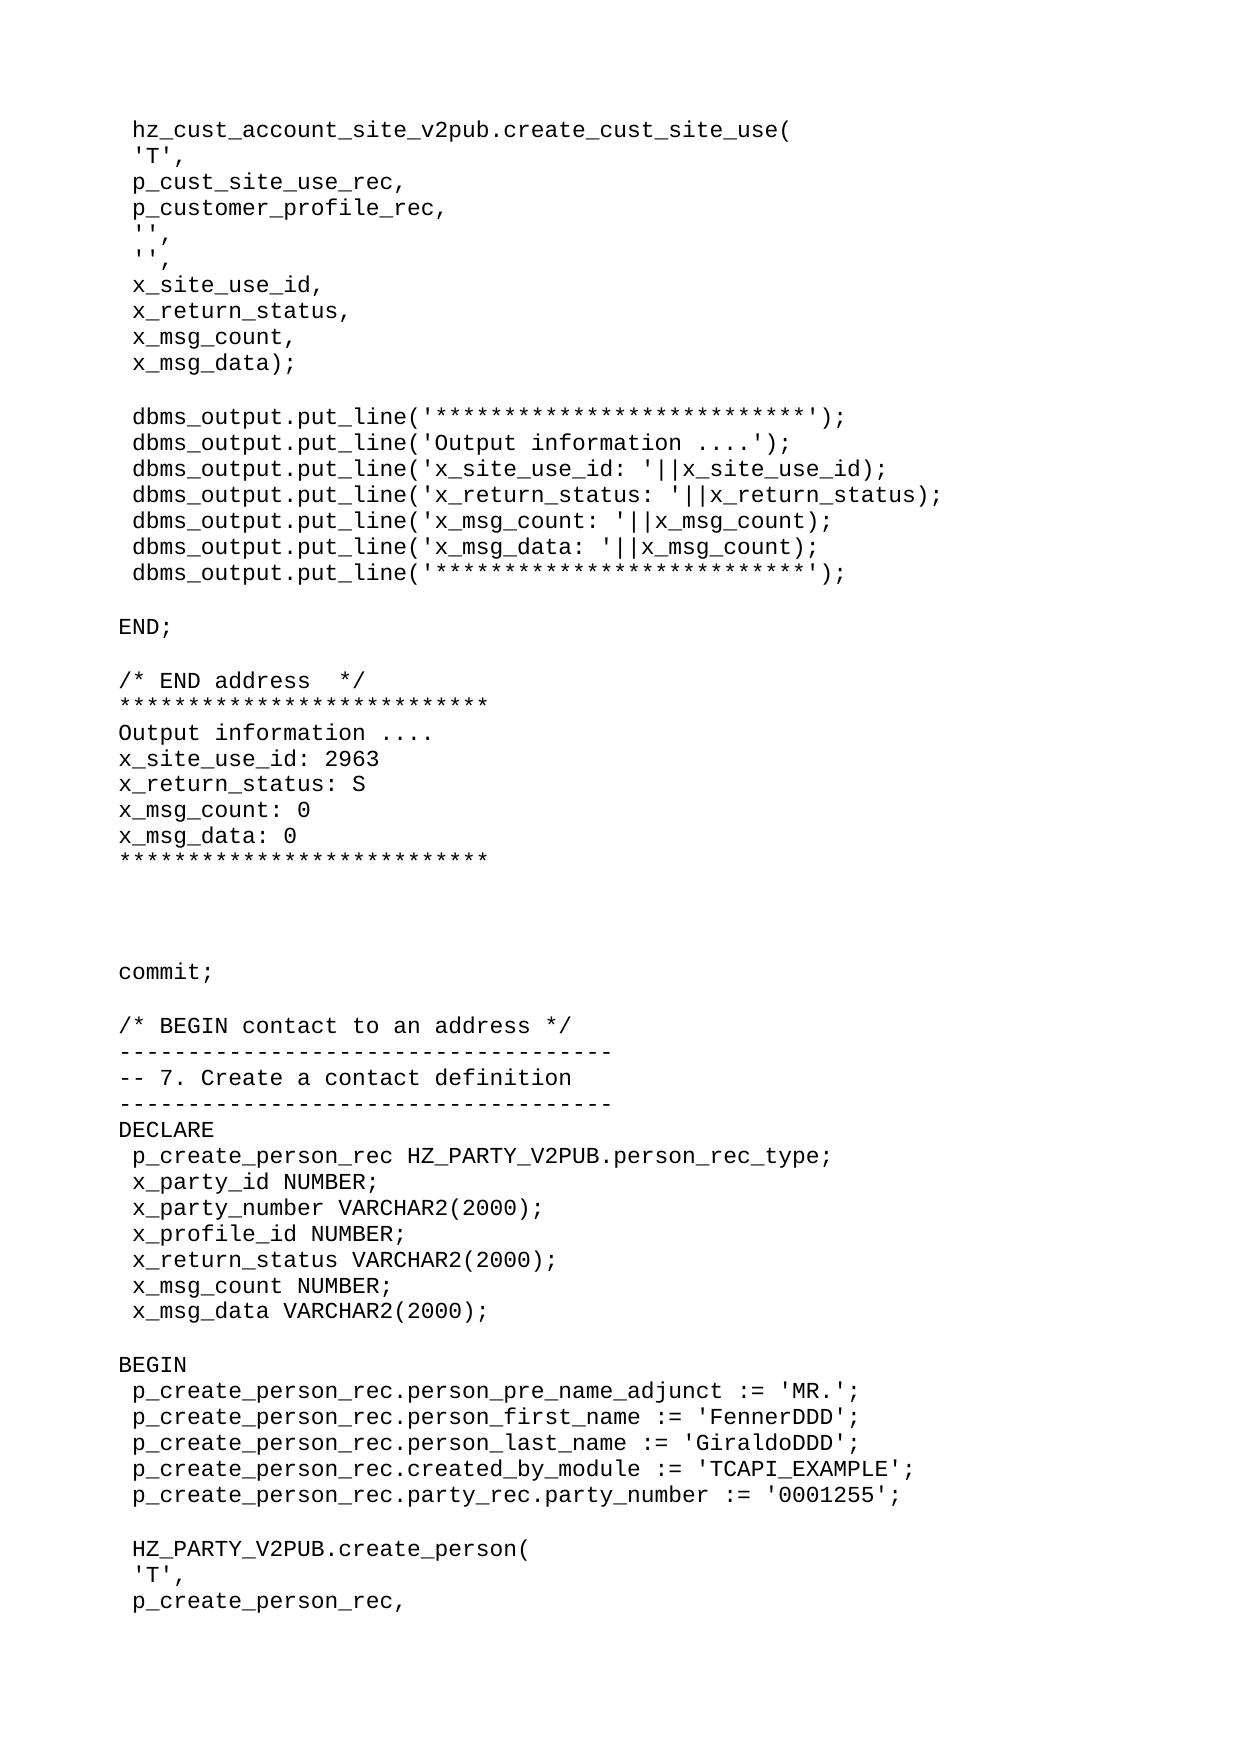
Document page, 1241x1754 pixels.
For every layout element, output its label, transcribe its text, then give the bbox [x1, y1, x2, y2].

text Output information .... [118, 721, 1122, 747]
text hz_cust_account_site_v2pub.create_cust_site_use( [118, 118, 1122, 144]
text x_site_use_id, [118, 274, 1122, 300]
text x_msg_data); [118, 352, 1122, 377]
text x_msg_count, [118, 326, 1122, 352]
text p_create_person_rec.person_pre_name_adjunct := 'MR.'; [118, 1380, 1122, 1406]
text x_party_number VARCHAR2(2000); [118, 1196, 1122, 1222]
text dbms_output.put_line('***************************'); [118, 406, 1122, 431]
text p_create_person_rec.party_rec.party_number := '0001255'; [118, 1483, 1122, 1509]
text x_return_status VARCHAR2(2000); [118, 1248, 1122, 1274]
text x_msg_data: 0 [118, 825, 1122, 851]
text dbms_output.put_line('x_msg_data: '||x_msg_count); [118, 535, 1122, 561]
text /* END address */ [118, 669, 1122, 695]
text commit; [118, 961, 1122, 987]
text ------------------------------------ [118, 1041, 1122, 1066]
text END; [118, 615, 1122, 641]
text x_profile_id NUMBER; [118, 1222, 1122, 1248]
text x_msg_data VARCHAR2(2000); [118, 1300, 1122, 1326]
text HZ_PARTY_V2PUB.create_person( [118, 1537, 1122, 1563]
text p_customer_profile_rec, [118, 196, 1122, 222]
text ------------------------------------ [118, 1092, 1122, 1118]
text '', [118, 248, 1122, 274]
text p_create_person_rec, [118, 1589, 1122, 1615]
text p_create_person_rec.person_last_name := 'GiraldoDDD'; [118, 1432, 1122, 1458]
text 'T', [118, 144, 1122, 170]
text p_create_person_rec.created_by_module := 'TCAPI_EXAMPLE'; [118, 1458, 1122, 1483]
text '', [118, 222, 1122, 248]
text dbms_output.put_line('***************************'); [118, 561, 1122, 587]
text *************************** [118, 695, 1122, 721]
text BEGIN [118, 1354, 1122, 1380]
text dbms_output.put_line('x_return_status: '||x_return_status); [118, 483, 1122, 509]
text DECLARE [118, 1118, 1122, 1144]
text -- 7. Create a contact definition [118, 1066, 1122, 1092]
text 'T', [118, 1563, 1122, 1589]
text p_create_person_rec.person_first_name := 'FennerDDD'; [118, 1406, 1122, 1432]
text dbms_output.put_line('x_msg_count: '||x_msg_count); [118, 509, 1122, 535]
text p_cust_site_use_rec, [118, 170, 1122, 196]
text x_msg_count: 0 [118, 799, 1122, 825]
text *************************** [118, 851, 1122, 877]
text /* BEGIN contact to an address */ [118, 1014, 1122, 1041]
text x_return_status, [118, 300, 1122, 326]
text p_create_person_rec HZ_PARTY_V2PUB.person_rec_type; [118, 1144, 1122, 1170]
text dbms_output.put_line('x_site_use_id: '||x_site_use_id); [118, 457, 1122, 483]
text x_party_id NUMBER; [118, 1170, 1122, 1196]
text x_return_status: S [118, 773, 1122, 799]
text x_site_use_id: 2963 [118, 747, 1122, 773]
text x_msg_count NUMBER; [118, 1274, 1122, 1300]
text dbms_output.put_line('Output information ....'); [118, 431, 1122, 457]
